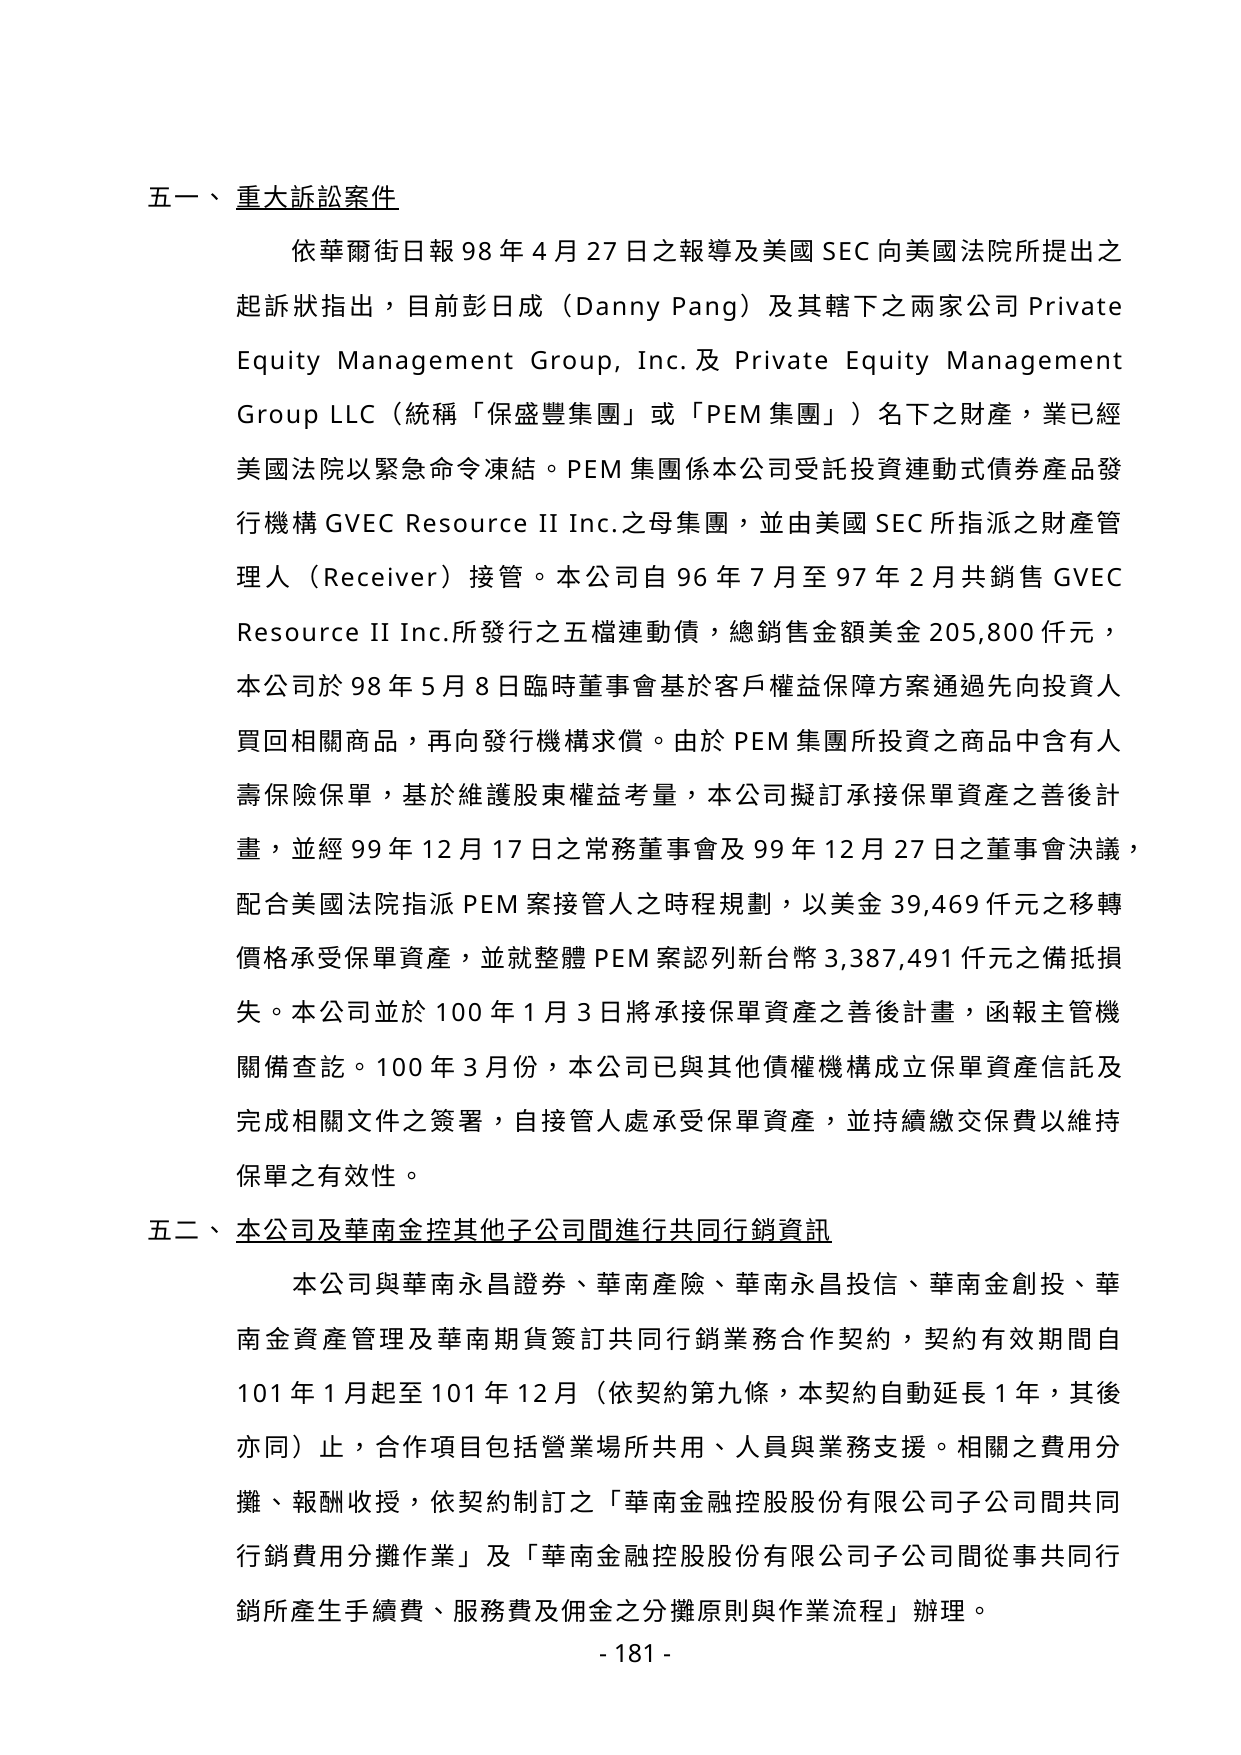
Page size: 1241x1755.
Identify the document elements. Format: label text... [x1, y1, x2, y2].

text 五一、 重大訴訟案件 [148, 177, 1122, 213]
text 本公司與華南永昌證券、華南產險、華南永昌投信、華南金創投、華南金資產管理及華南期貨簽訂共同行銷業務合作契約，契約有效期間自101年1月起至101年12月（依契約第九條，本契約自動延長1年，其後亦同）止，合作項目包括營業場所共用、人員與業務支援。相關之費用分攤、報酬收授，依契約制訂之「華南金融控股股份有限公司子公司間共同行銷費用分攤作業」及「華南金融控股股份有限公司子公司間從事共同行銷所產生手續費、服務費及佣金之分攤原則與作業流程」辦理。 [236, 1265, 1122, 1627]
text 五二、 本公司及華南金控其他子公司間進行共同行銷資訊 [148, 1210, 1122, 1247]
text 依華爾街日報98年4月27日之報導及美國SEC向美國法院所提出之起訴狀指出，目前彭日成（Danny Pang）及其轄下之兩家公司Private Equity Management Group, Inc.及Private Equity Management Group LLC（統稱「保盛豐集團」或「PEM集團」）名下之財產，業已經美國法院以緊急命令凍結。PEM集團係本公司受託投資連動式債券產品發行機構GVEC Resource II Inc.之母集團，並由美國SEC所指派之財產管理人（Receiver）接管。本公司自96年7月至97年2月共銷售GVEC Resource II Inc.所發行之五檔連動債，總銷售金額美金205,800仟元，本公司於98年5月8日臨時董事會基於客戶權益保障方案通過先向投資人買回相關商品，再向發行機構求償。由於PEM集團所投資之商品中含有人壽保險保單，基於維護股東權益考量，本公司擬訂承接保單資產之善後計畫，並經99年12月17日之常務董事會及99年12月27日之董事會決議，配合美國法院指派PEM案接管人之時程規劃，以美金39,469仟元之移轉價格承受保單資產，並就整體PEM案認列新台幣3,387,491仟元之備抵損失。本公司並於100年1月3日將承接保單資產之善後計畫，函報主管機關備查訖。100年3月份，本公司已與其他債權機構成立保單資產信託及完成相關文件之簽署，自接管人處承受保單資產，並持續繳交保費以維持保單之有效性。 [236, 232, 1122, 1192]
